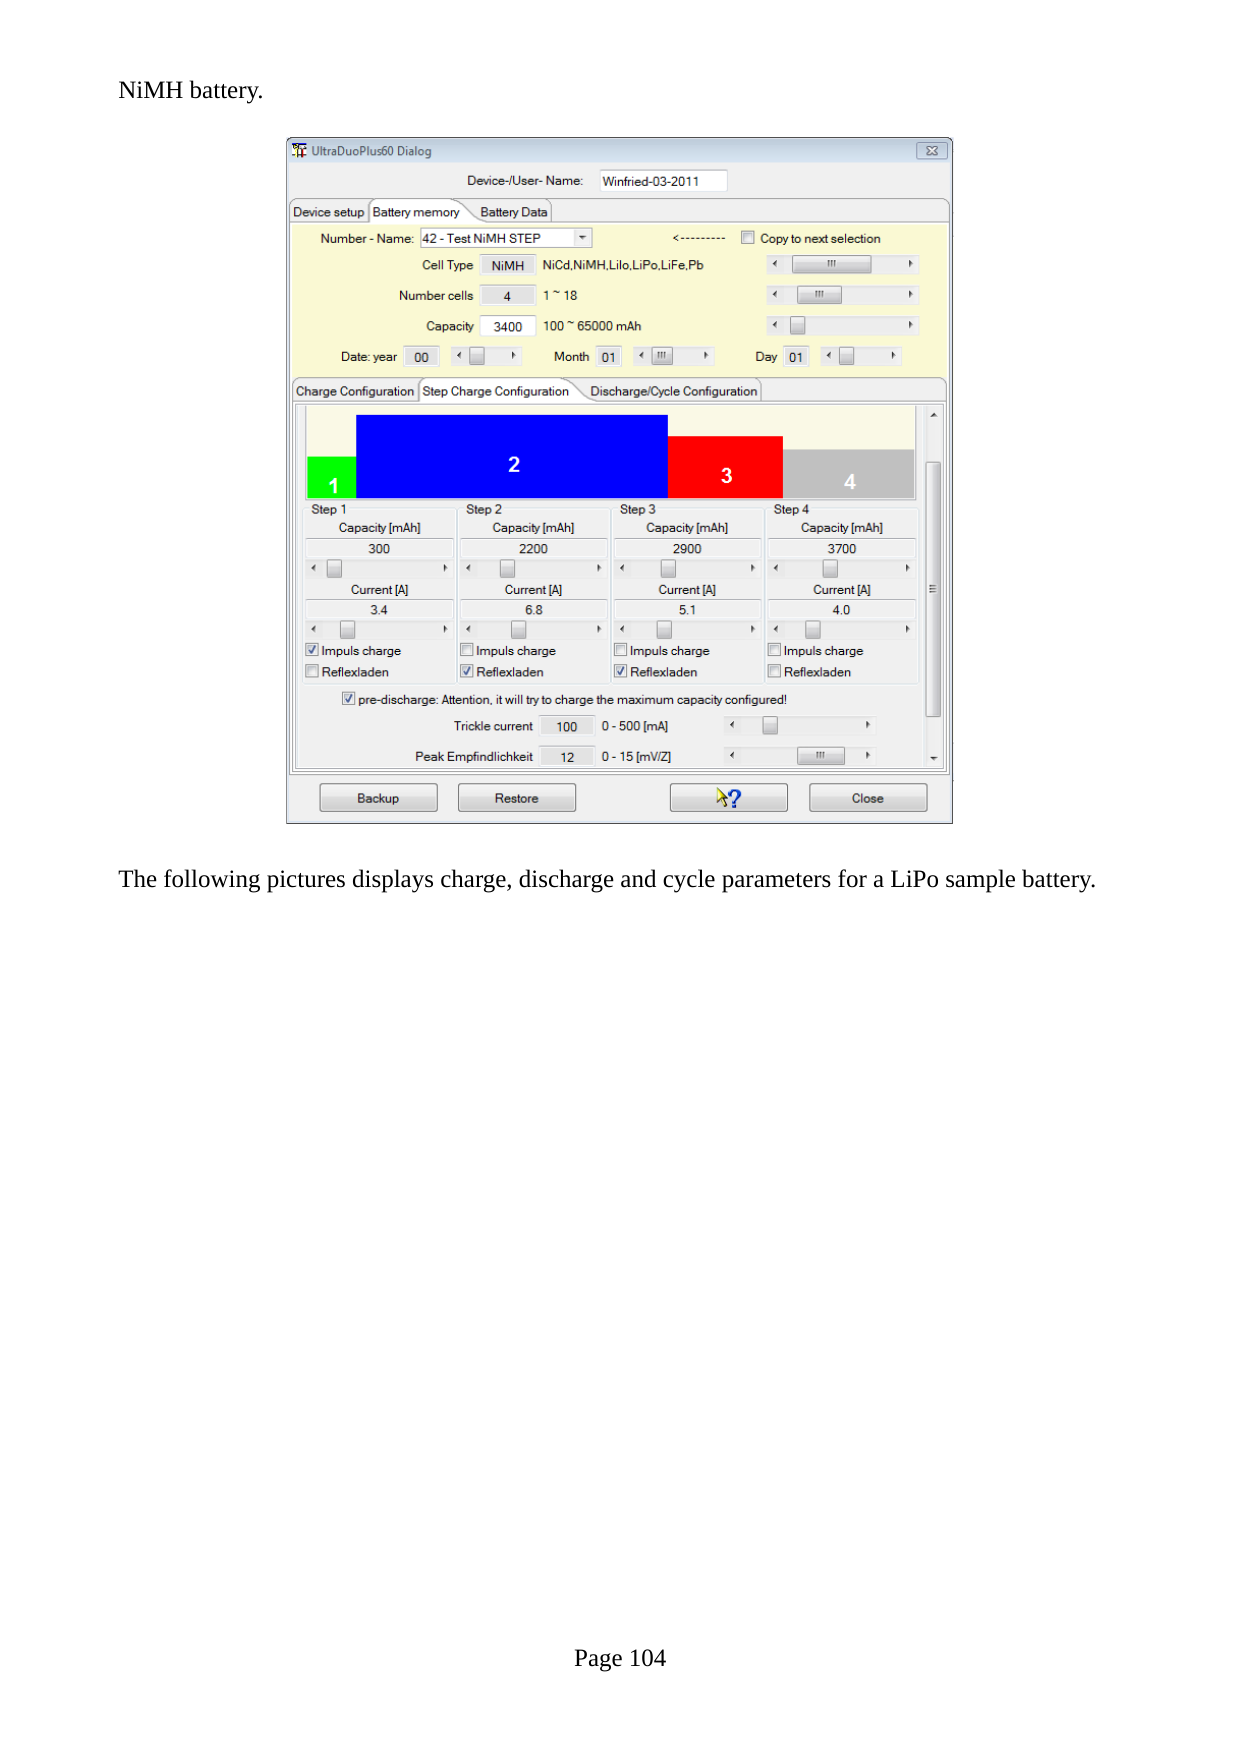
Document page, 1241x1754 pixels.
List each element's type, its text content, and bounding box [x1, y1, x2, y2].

text NiMH battery. [118, 75, 1122, 104]
text The following pictures displays charge, discharge and cycle parameters for a LiPo sample battery. [118, 864, 1122, 893]
